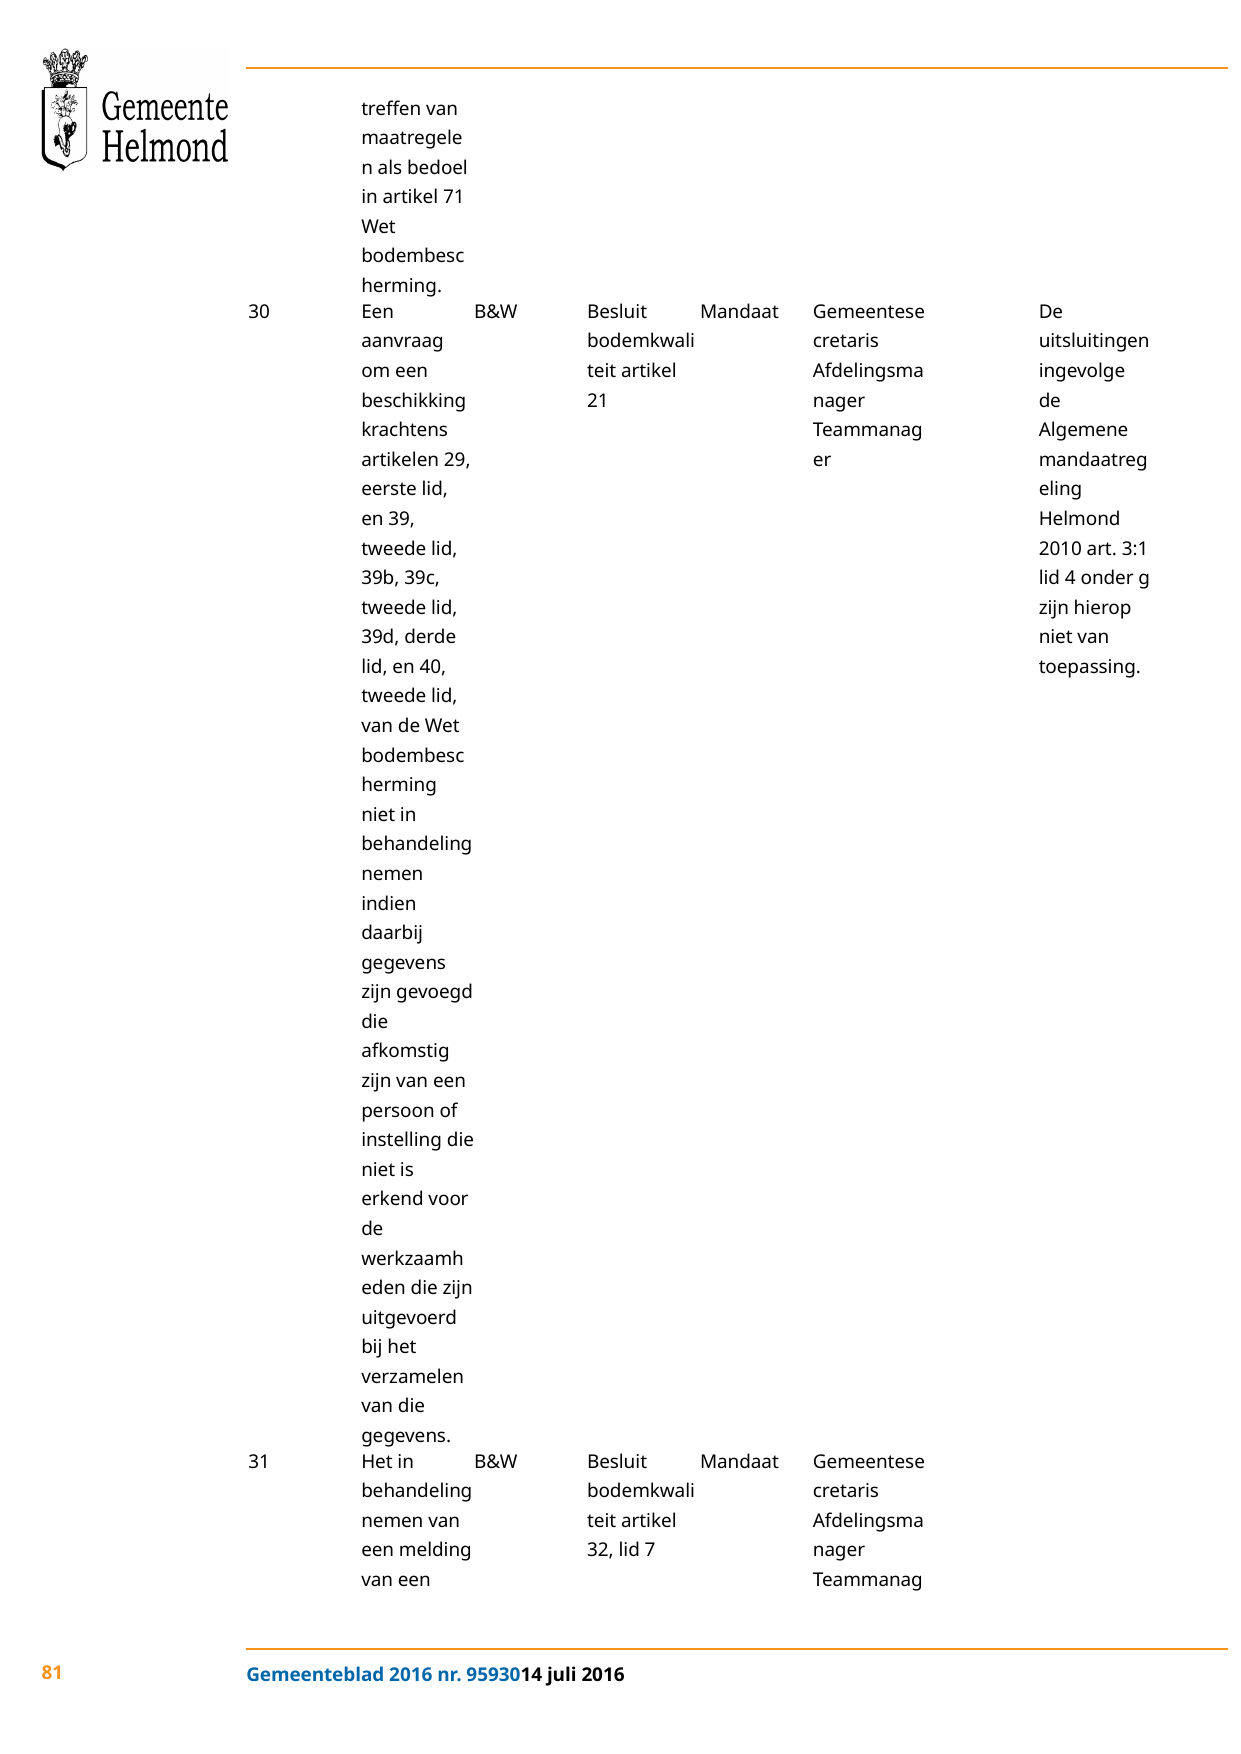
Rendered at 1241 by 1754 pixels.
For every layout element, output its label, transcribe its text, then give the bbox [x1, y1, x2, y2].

table_cell [1039, 1448, 1152, 1592]
table_cell [813, 95, 926, 298]
picture [41, 47, 231, 172]
table_cell Een aanvraag om een beschikking krachtens artikelen 29, eerste lid, en 39, tweede lid, 39b, 39c, tweede lid, 39d, derde lid, en 40, tweede lid, van de Wet bodembescherming niet in behandeling nemen indien daarbij gegevens zijn gevoegd die afkomstig zijn van een persoon of instelling die niet is erkend voor de werkzaamheden die zijn uitgevoerd bij het verzamelen van die gegevens. [361, 298, 474, 1448]
table_cell [474, 95, 587, 298]
table_cell B&W [474, 298, 587, 1448]
table_cell treffen van maatregelen als bedoel in artikel 71 Wet bodembescherming. [361, 95, 474, 298]
table_cell [926, 95, 1038, 298]
table_cell Het in behandeling nemen van een melding van een [361, 1448, 474, 1592]
table_cell [700, 95, 813, 298]
table_cell Gemeentesecretaris Afdelingsmanager Teammanager [813, 298, 926, 1448]
table_cell [1039, 95, 1152, 298]
table_cell [926, 298, 1038, 1448]
table_cell Besluit bodemkwaliteit artikel 21 [587, 298, 700, 1448]
table_cell B&W [474, 1448, 587, 1592]
table_cell 31 [248, 1448, 361, 1592]
table_cell [926, 1448, 1038, 1592]
table_cell [587, 95, 700, 298]
table_cell Mandaat [700, 298, 813, 1448]
table_cell Gemeentesecretaris Afdelingsmanager Teammanag [813, 1448, 926, 1592]
table_cell 30 [248, 298, 361, 1448]
table_cell [248, 95, 361, 298]
table_cell Mandaat [700, 1448, 813, 1592]
table_cell Besluit bodemkwaliteit artikel 32, lid 7 [587, 1448, 700, 1592]
table_cell De uitsluitingen ingevolge de Algemene mandaatregeling Helmond 2010 art. 3:1 lid 4 onder g zijn hierop niet van toepassing. [1039, 298, 1152, 1448]
